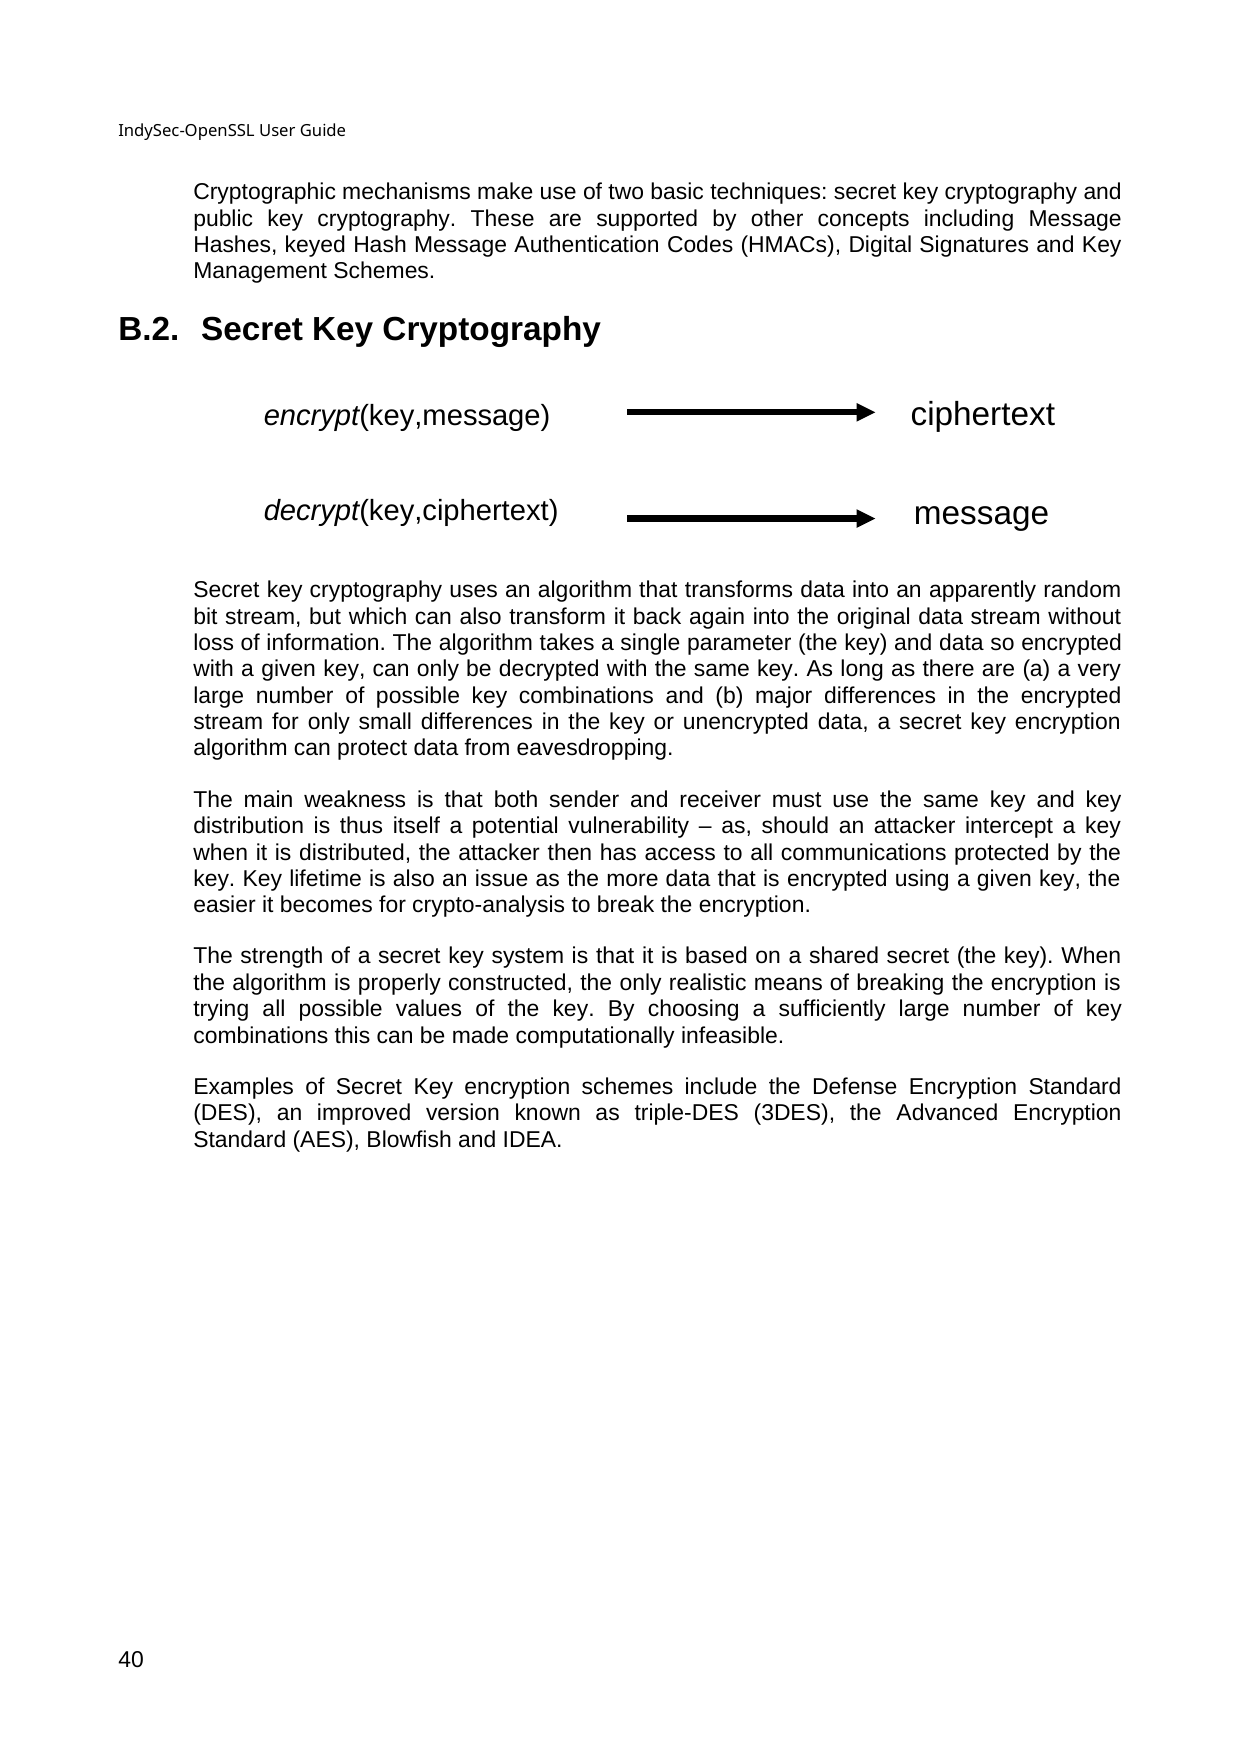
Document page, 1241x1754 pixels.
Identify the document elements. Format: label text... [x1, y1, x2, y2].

text Secret key cryptography uses an algorithm that transforms data into an apparently random bit stream, but which can also transform it back again into the original data stream without loss of information. The algorithm takes a single parameter (the key) and data so encrypted with a given key, can only be decrypted with the same key. As long as there are (a) a very large number of possible key combinations and (b) major differences in the encrypted stream for only small differences in the key or unencrypted data, a secret key encryption algorithm can protect data from eavesdropping. [193, 424, 1122, 761]
text Cryptographic mechanisms make use of two basic techniques: secret key cryptography and public key cryptography. These are supported by other concepts including Message Hashes, keyed Hash Message Authentication Codes (HMACs), Digital Signatures and Key Management Schemes. [193, 178, 1122, 283]
text The main weakness is that both sender and receiver must use the same key and key distribution is thus itself a potential vulnerability – as, should an attacker intercept a key when it is distributed, the attacker then has access to all communications protected by the key. Key lifetime is also an issue as the more data that is encrypted using a given key, the easier it becomes for crypto-analysis to break the encryption. [193, 786, 1122, 917]
text Examples of Secret Key encryption schemes include the Defense Encryption Standard (DES), an improved version known as triple-DES (3DES), the Advanced Encryption Standard (AES), Blowfish and IDEA. [193, 1073, 1122, 1152]
subtitle Secret Key Cryptography [118, 308, 1122, 347]
text The strength of a secret key system is that it is based on a shared secret (the key). When the algorithm is properly constructed, the only realistic means of breaking the encryption is trying all possible values of the key. By choosing a sufficiently large number of key combinations this can be made computationally infeasible. [193, 942, 1122, 1048]
